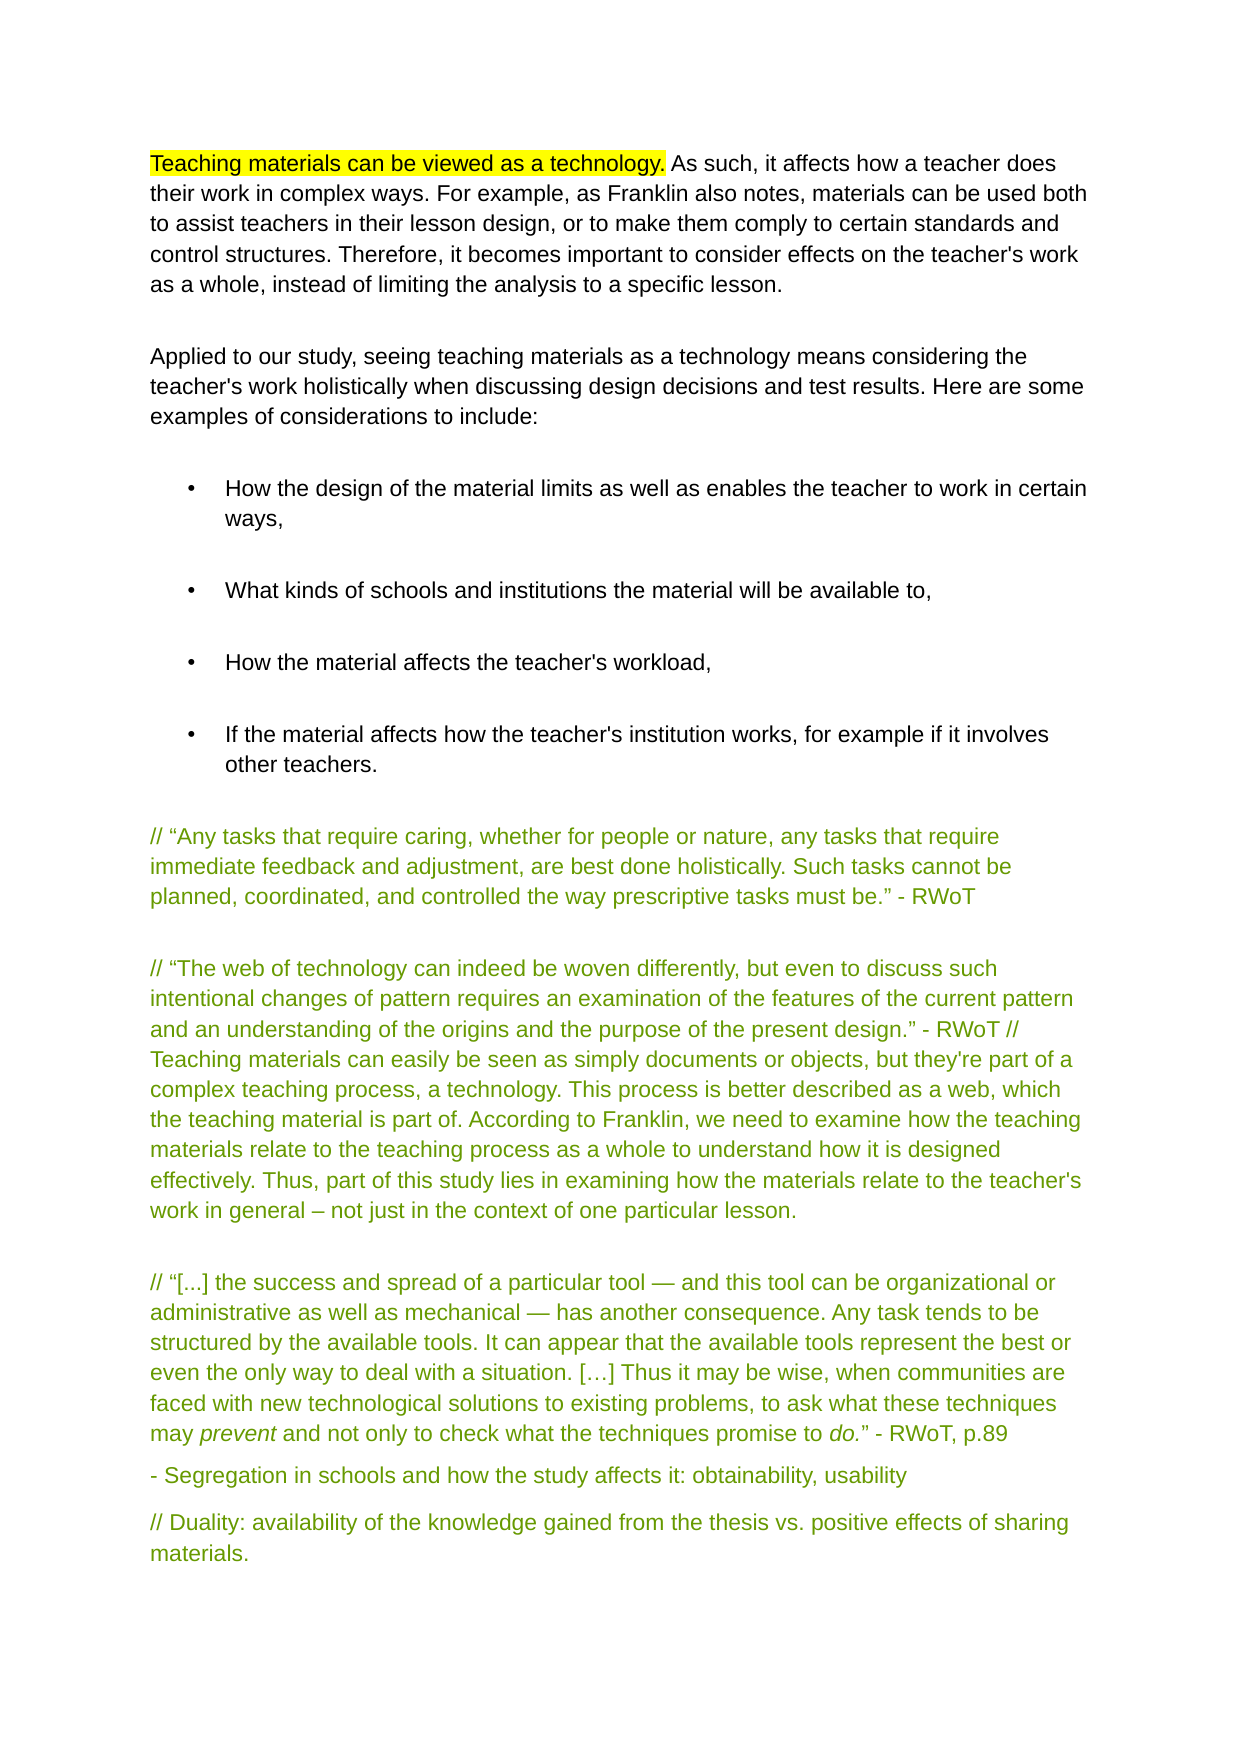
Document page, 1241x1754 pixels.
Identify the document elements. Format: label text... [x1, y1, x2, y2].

list How the design of the material limits as well as enables the teacher to work in certain ways, [187, 475, 1090, 532]
list How the material affects the teacher's workload, [187, 649, 1090, 675]
text // Duality: availability of the knowledge gained from the thesis vs. positive effects of sharing materials. [150, 1509, 1090, 1567]
text Applied to our study, seeing teaching materials as a technology means considering the teacher's work holistically when discussing design decisions and test results. Here are some examples of considerations to include: [150, 343, 1090, 429]
text // “Any tasks that require caring, whether for people or nature, any tasks that require immediate feedback and adjustment, are best done holistically. Such tasks cannot be planned, coordinated, and controlled the way prescriptive tasks must be.” - RWoT [150, 823, 1090, 910]
text // “[...] the success and spread of a particular tool — and this tool can be organizational or administrative as well as mechanical — has another consequence. Any task tends to be structured by the available tools. It can appear that the available tools represent the best or even the only way to deal with a situation. […] Thus it may be wise, when communities are faced with new technological solutions to existing problems, to ask what these techniques may prevent and not only to check what the techniques promise to do.” - RWoT, p.89 [150, 1269, 1090, 1446]
list What kinds of schools and institutions the material will be available to, [187, 577, 1090, 603]
text Teaching materials can be viewed as a technology. As such, it affects how a teacher does their work in complex ways. For example, as Franklin also notes, materials can be used both to assist teachers in their lesson design, or to make them comply to certain standards and control structures. Therefore, it becomes important to consider effects on the teacher's work as a whole, instead of limiting the analysis to a specific lesson. [150, 150, 1090, 297]
text - Segregation in schools and how the study affects it: obtainability, usability [150, 1462, 1090, 1489]
list If the material affects how the teacher's institution works, for example if it involves other teachers. [187, 721, 1090, 777]
text // “The web of technology can indeed be woven differently, but even to discuss such intentional changes of pattern requires an examination of the features of the current pattern and an understanding of the origins and the purpose of the present design.” - RWoT // Teaching materials can easily be seen as simply documents or objects, but they're part of a complex teaching process, a technology. This process is better described as a web, which the teaching material is part of. According to Franklin, we need to examine how the teaching materials relate to the teaching process as a whole to understand how it is designed effectively. Thus, part of this study lies in examining how the materials relate to the teacher's work in general – not just in the context of one particular lesson. [150, 955, 1090, 1223]
